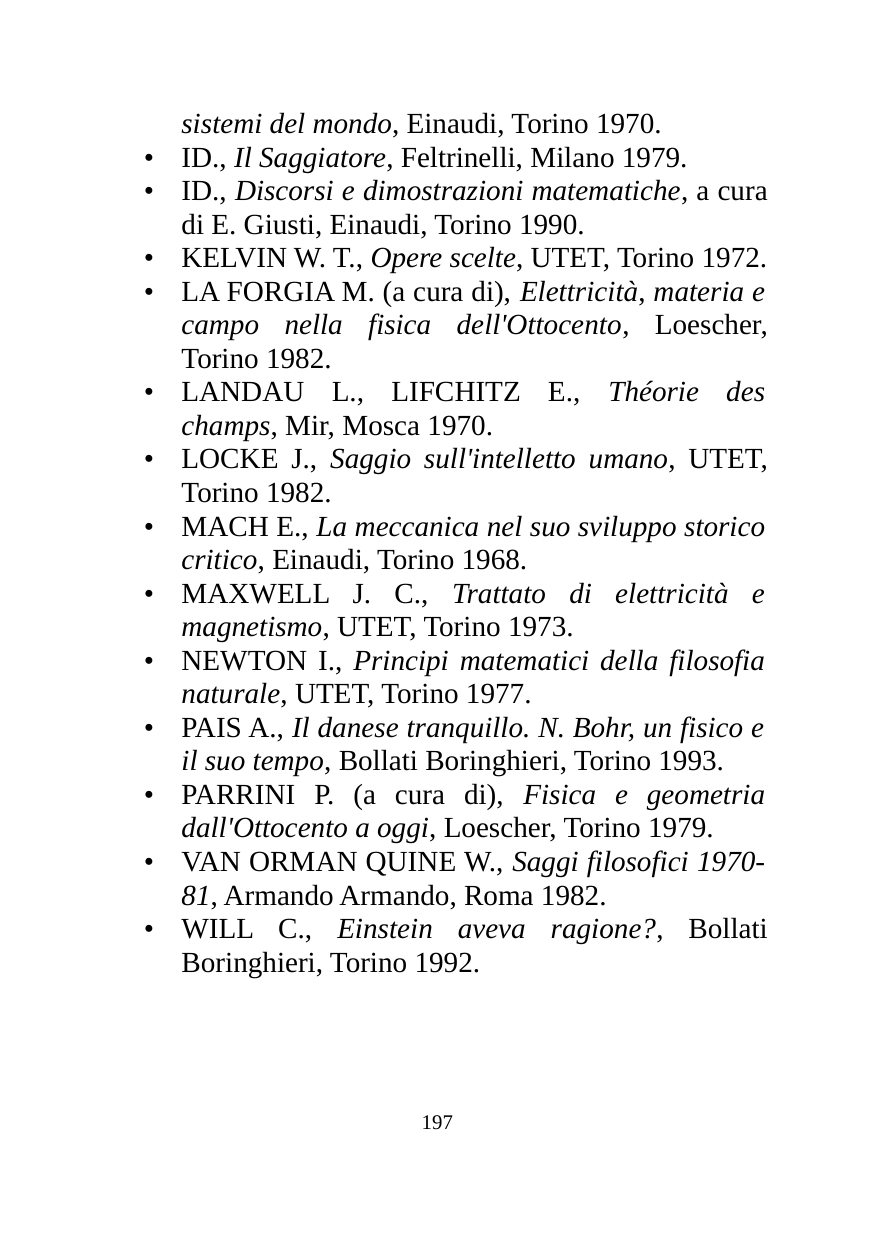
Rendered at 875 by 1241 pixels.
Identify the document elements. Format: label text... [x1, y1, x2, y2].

list LA FORGIA M. (a cura di), Elettricità, materia e campo nella fisica dell'Ottocento, Loescher, Torino 1982. [144, 274, 768, 374]
list MACH E., La meccanica nel suo sviluppo storico critico, Einaudi, Torino 1968. [144, 509, 768, 576]
list MAXWELL J. C., Trattato di elettricità e magnetismo, UTET, Torino 1973. [144, 576, 768, 643]
list KELVIN W. T., Opere scelte, UTET, Torino 1972. [144, 240, 768, 274]
list LOCKE J., Saggio sull'intelletto umano, UTET, Torino 1982. [144, 442, 768, 509]
list ID., Discorsi e dimostrazioni matematiche, a cura di E. Giusti, Einaudi, Torino 1990. [144, 173, 768, 240]
list NEWTON I., Principi matematici della filosofia naturale, UTET, Torino 1977. [144, 643, 768, 710]
list ID., Il Saggiatore, Feltrinelli, Milano 1979. [144, 140, 768, 173]
list WILL C., Einstein aveva ragione?, Bollati Boringhieri, Torino 1992. [144, 911, 768, 978]
list PARRINI P. (a cura di), Fisica e geometria dall'Ottocento a oggi, Loescher, Torino 1979. [144, 777, 768, 844]
list PAIS A., Il danese tranquillo. N. Bohr, un fisico e il suo tempo, Bollati Boringhieri, Torino 1993. [144, 710, 768, 777]
list sistemi del mondo, Einaudi, Torino 1970. [144, 106, 768, 140]
list LANDAU L., LIFCHITZ E., Théorie des champs, Mir, Mosca 1970. [144, 374, 768, 442]
list VAN ORMAN QUINE W., Saggi filosofici 1970- 81, Armando Armando, Roma 1982. [144, 844, 768, 911]
